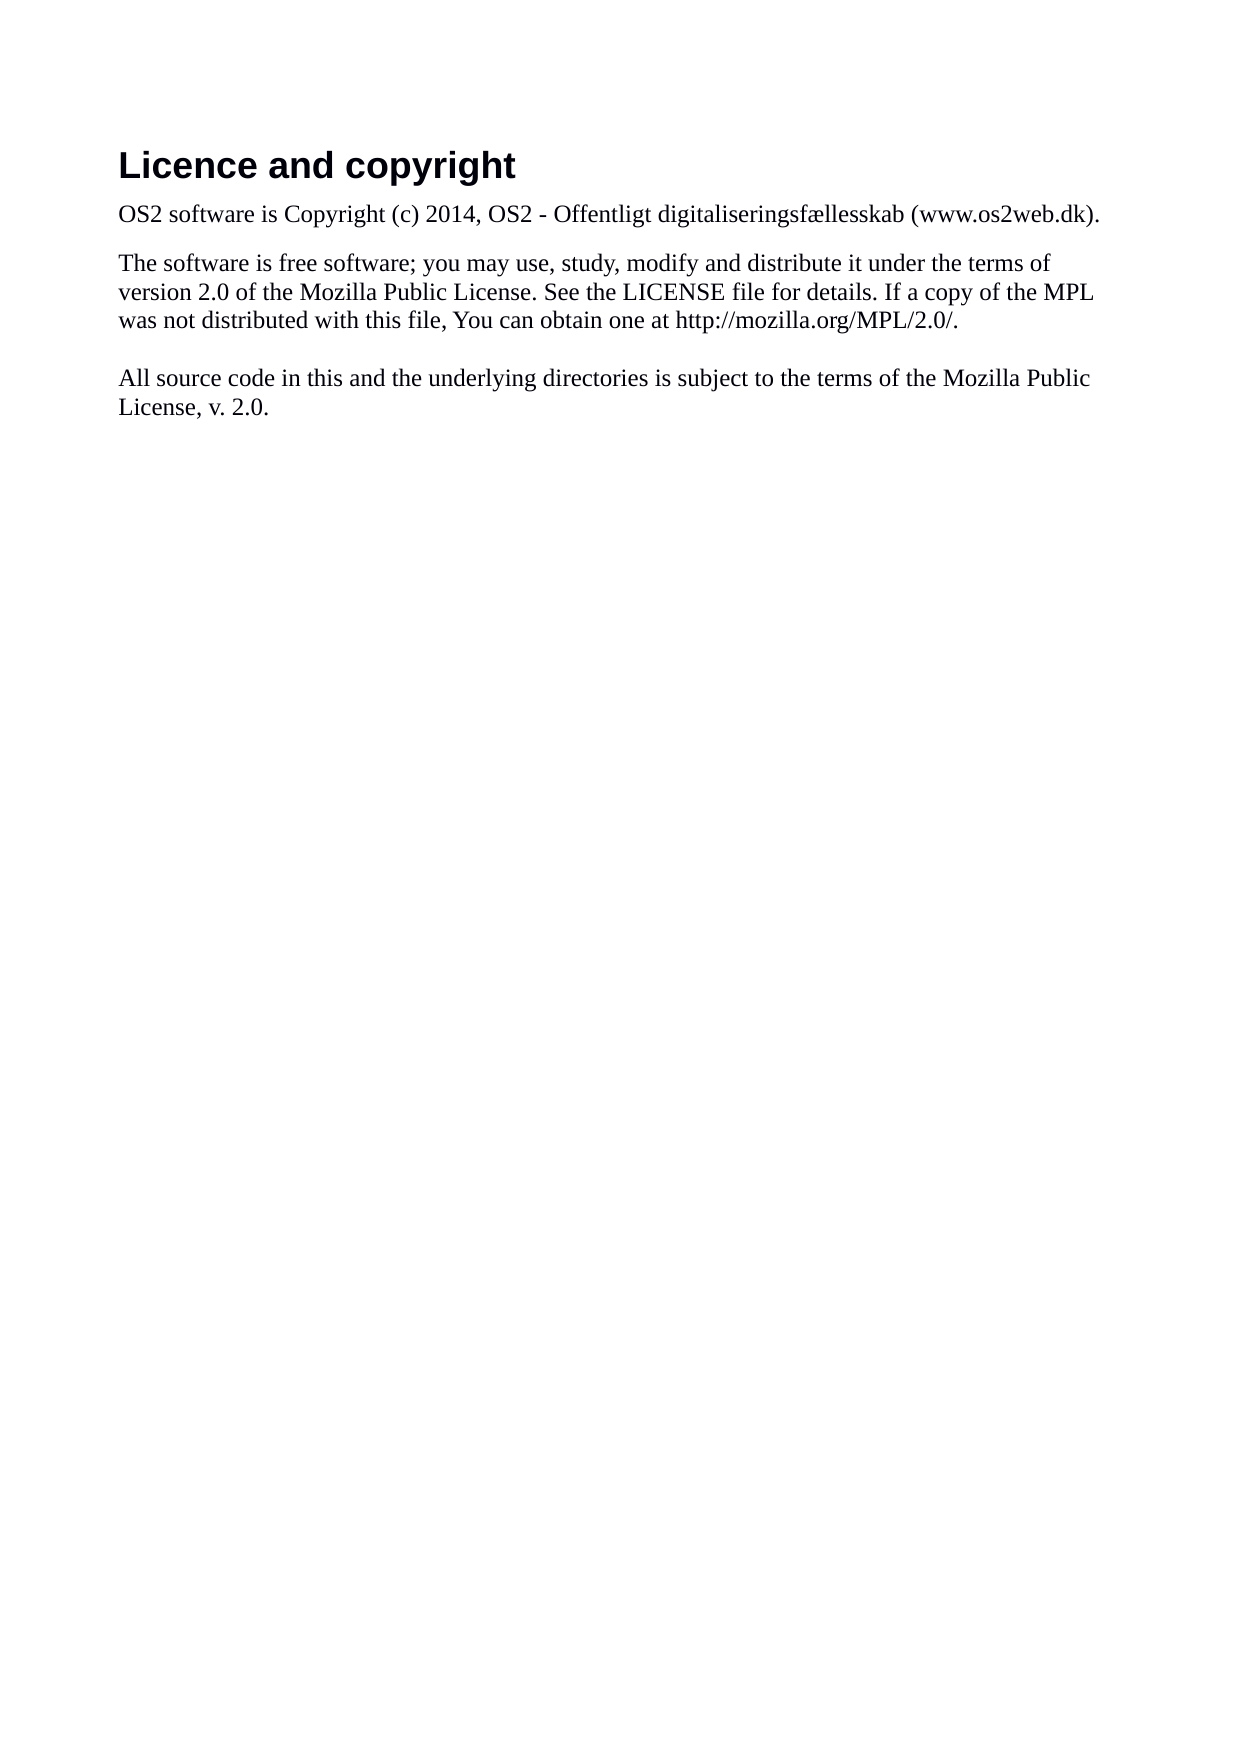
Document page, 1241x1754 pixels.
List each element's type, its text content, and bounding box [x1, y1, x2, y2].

subtitle Licence and copyright [118, 143, 1122, 186]
text The software is free software; you may use, study, modify and distribute it under the terms of version 2.0 of the Mozilla Public License. See the LICENSE file for details. If a copy of the MPL was not distributed with this file, You can obtain one at http://mozilla.org/MPL/2.0/. [118, 248, 1122, 334]
text OS2 software is Copyright (c) 2014, OS2 - Offentligt digitaliseringsfællesskab (www.os2web.dk). [118, 199, 1122, 227]
text All source code in this and the underlying directories is subject to the terms of the Mozilla Public License, v. 2.0. [118, 363, 1122, 420]
